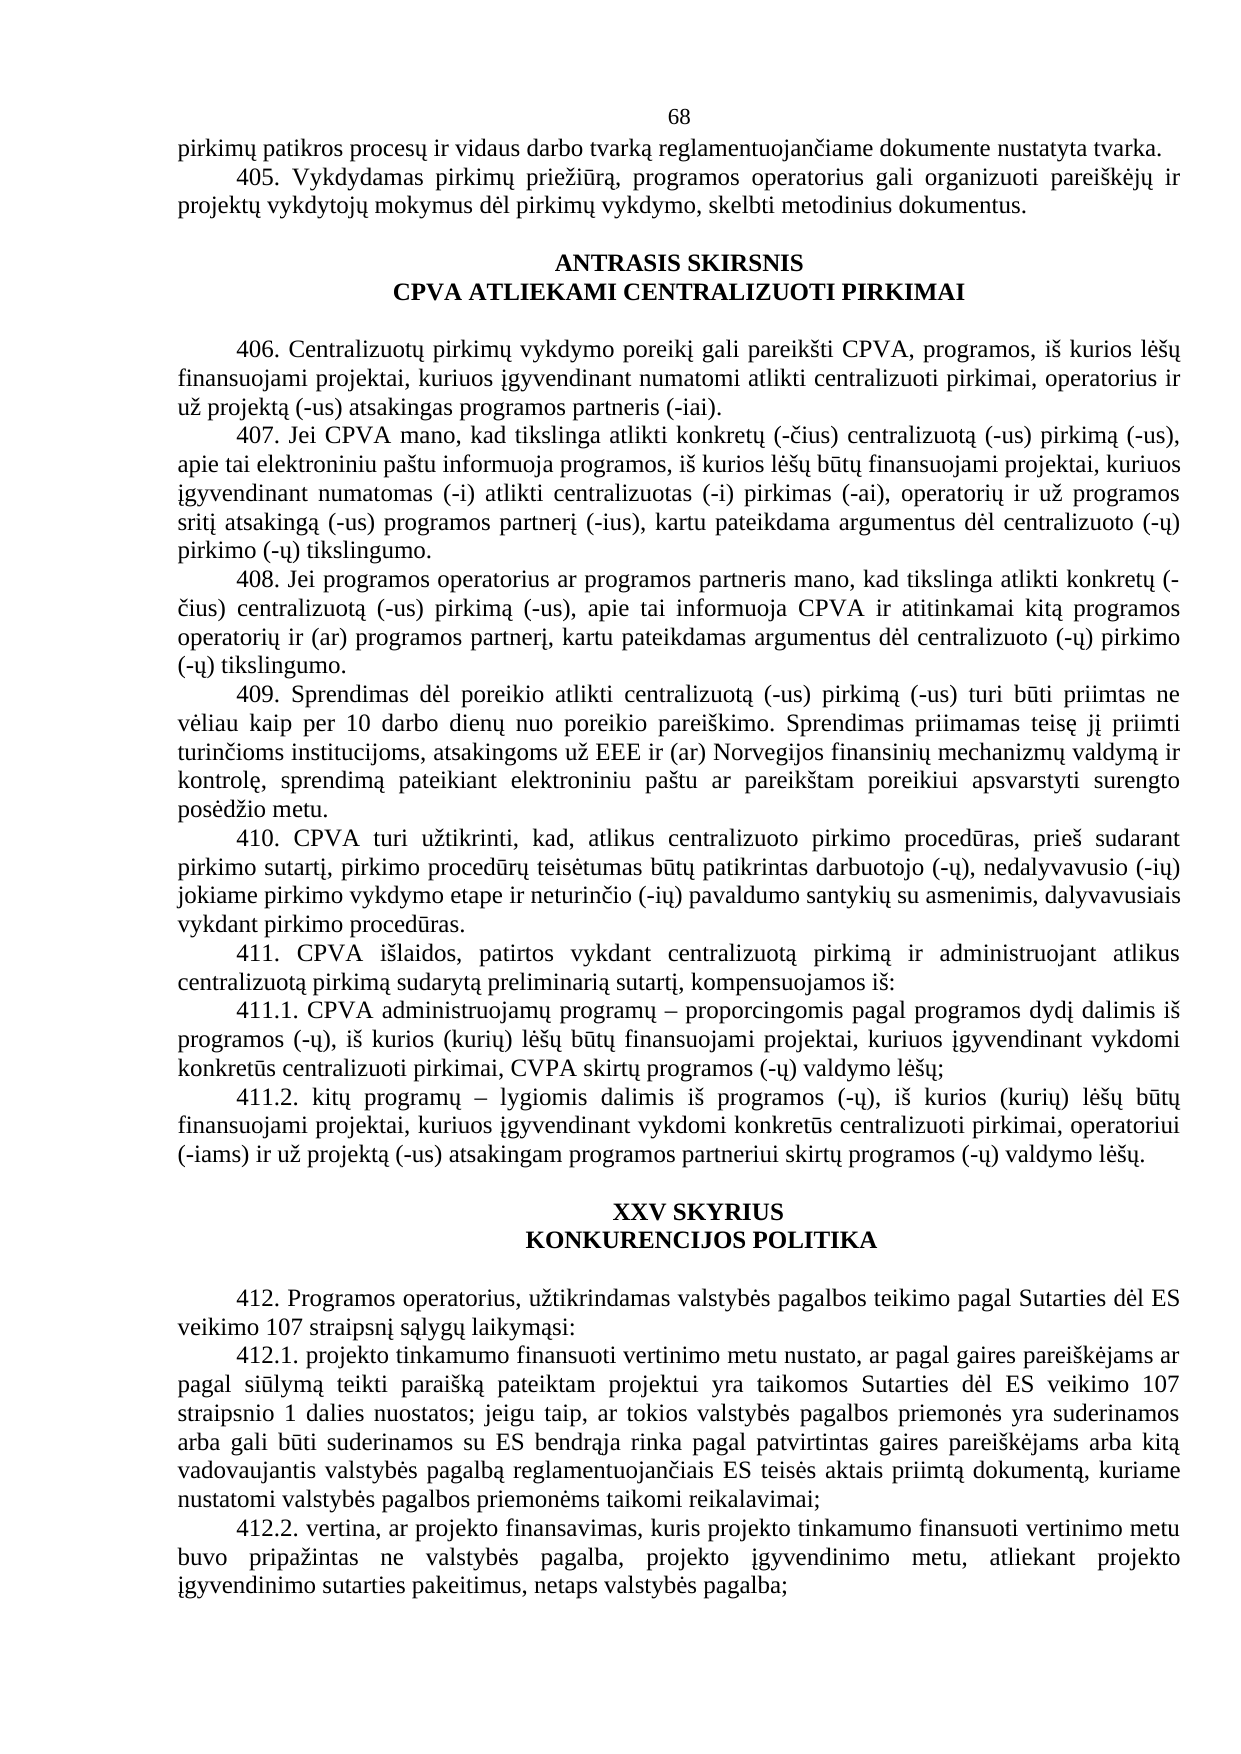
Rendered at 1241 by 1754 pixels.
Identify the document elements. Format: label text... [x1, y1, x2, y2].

text 408. Jei programos operatorius ar programos partneris mano, kad tikslinga atlikti konkretų (-čius) centralizuotą (-us) pirkimą (-us), apie tai informuoja CPVA ir atitinkamai kitą programos operatorių ir (ar) programos partnerį, kartu pateikdamas argumentus dėl centralizuoto (-ų) pirkimo (-ų) tikslingumo. [177, 564, 1181, 679]
text XXV skyrius [215, 1197, 1181, 1225]
text 412.1. projekto tinkamumo finansuoti vertinimo metu nustato, ar pagal gaires pareiškėjams ar pagal siūlymą teikti paraišką pateiktam projektui yra taikomos Sutarties dėl ES veikimo 107 straipsnio 1 dalies nuostatos; jeigu taip, ar tokios valstybės pagalbos priemonės yra suderinamos arba gali būti suderinamos su ES bendrąja rinka pagal patvirtintas gaires pareiškėjams arba kitą vadovaujantis valstybės pagalbą reglamentuojančiais ES teisės aktais priimtą dokumentą, kuriame nustatomi valstybės pagalbos priemonėms taikomi reikalavimai; [177, 1340, 1181, 1513]
text 407. Jei CPVA mano, kad tikslinga atlikti konkretų (-čius) centralizuotą (-us) pirkimą (-us), apie tai elektroniniu paštu informuoja programos, iš kurios lėšų būtų finansuojami projektai, kuriuos įgyvendinant numatomas (-i) atlikti centralizuotas (-i) pirkimas (-ai), operatorių ir už programos sritį atsakingą (-us) programos partnerį (-ius), kartu pateikdama argumentus dėl centralizuoto (-ų) pirkimo (-ų) tikslingumo. [177, 420, 1181, 564]
text 405. Vykdydamas pirkimų priežiūrą, programos operatorius gali organizuoti pareiškėjų ir projektų vykdytojų mokymus dėl pirkimų vykdymo, skelbti metodinius dokumentus. [177, 162, 1181, 219]
text 412.2. vertina, ar projekto finansavimas, kuris projekto tinkamumo finansuoti vertinimo metu buvo pripažintas ne valstybės pagalba, projekto įgyvendinimo metu, atliekant projekto įgyvendinimo sutarties pakeitimus, netaps valstybės pagalba; [177, 1513, 1181, 1599]
text 412. Programos operatorius, užtikrindamas valstybės pagalbos teikimo pagal Sutarties dėl ES veikimo 107 straipsnį sąlygų laikymąsi: [177, 1283, 1181, 1340]
text 409. Sprendimas dėl poreikio atlikti centralizuotą (-us) pirkimą (-us) turi būti priimtas ne vėliau kaip per 10 darbo dienų nuo poreikio pareiškimo. Sprendimas priimamas teisę jį priimti turinčioms institucijoms, atsakingoms už EEE ir (ar) Norvegijos finansinių mechanizmų valdymą ir kontrolę, sprendimą pateikiant elektroniniu paštu ar pareikštam poreikiui apsvarstyti surengto posėdžio metu. [177, 679, 1181, 823]
text 411.2. kitų programų – lygiomis dalimis iš programos (-ų), iš kurios (kurių) lėšų būtų finansuojami projektai, kuriuos įgyvendinant vykdomi konkretūs centralizuoti pirkimai, operatoriui (-iams) ir už projektą (-us) atsakingam programos partneriui skirtų programos (-ų) valdymo lėšų. [177, 1082, 1181, 1168]
text 406. Centralizuotų pirkimų vykdymo poreikį gali pareikšti CPVA, programos, iš kurios lėšų finansuojami projektai, kuriuos įgyvendinant numatomi atlikti centralizuoti pirkimai, operatorius ir už projektą (-us) atsakingas programos partneris (-iai). [177, 334, 1181, 420]
text pirkimų patikros procesų ir vidaus darbo tvarką reglamentuojančiame dokumente nustatyta tvarka. [177, 133, 1181, 162]
text 411.1. CPVA administruojamų programų – proporcingomis pagal programos dydį dalimis iš programos (-ų), iš kurios (kurių) lėšų būtų finansuojami projektai, kuriuos įgyvendinant vykdomi konkretūs centralizuoti pirkimai, CVPA skirtų programos (-ų) valdymo lėšų; [177, 995, 1181, 1082]
text CPVA ATLIEKAMI CENTRALIZUOTI PIRKIMAI [177, 277, 1181, 305]
text ANTRASIS SKIRSNIS [177, 248, 1181, 277]
text 411. CPVA išlaidos, patirtos vykdant centralizuotą pirkimą ir administruojant atlikus centralizuotą pirkimą sudarytą preliminarią sutartį, kompensuojamos iš: [177, 938, 1181, 995]
text KONKURENCIJOS POLITIKA [222, 1225, 1181, 1254]
text 410. CPVA turi užtikrinti, kad, atlikus centralizuoto pirkimo procedūras, prieš sudarant pirkimo sutartį, pirkimo procedūrų teisėtumas būtų patikrintas darbuotojo (-ų), nedalyvavusio (-ių) jokiame pirkimo vykdymo etape ir neturinčio (-ių) pavaldumo santykių su asmenimis, dalyvavusiais vykdant pirkimo procedūras. [177, 823, 1181, 938]
